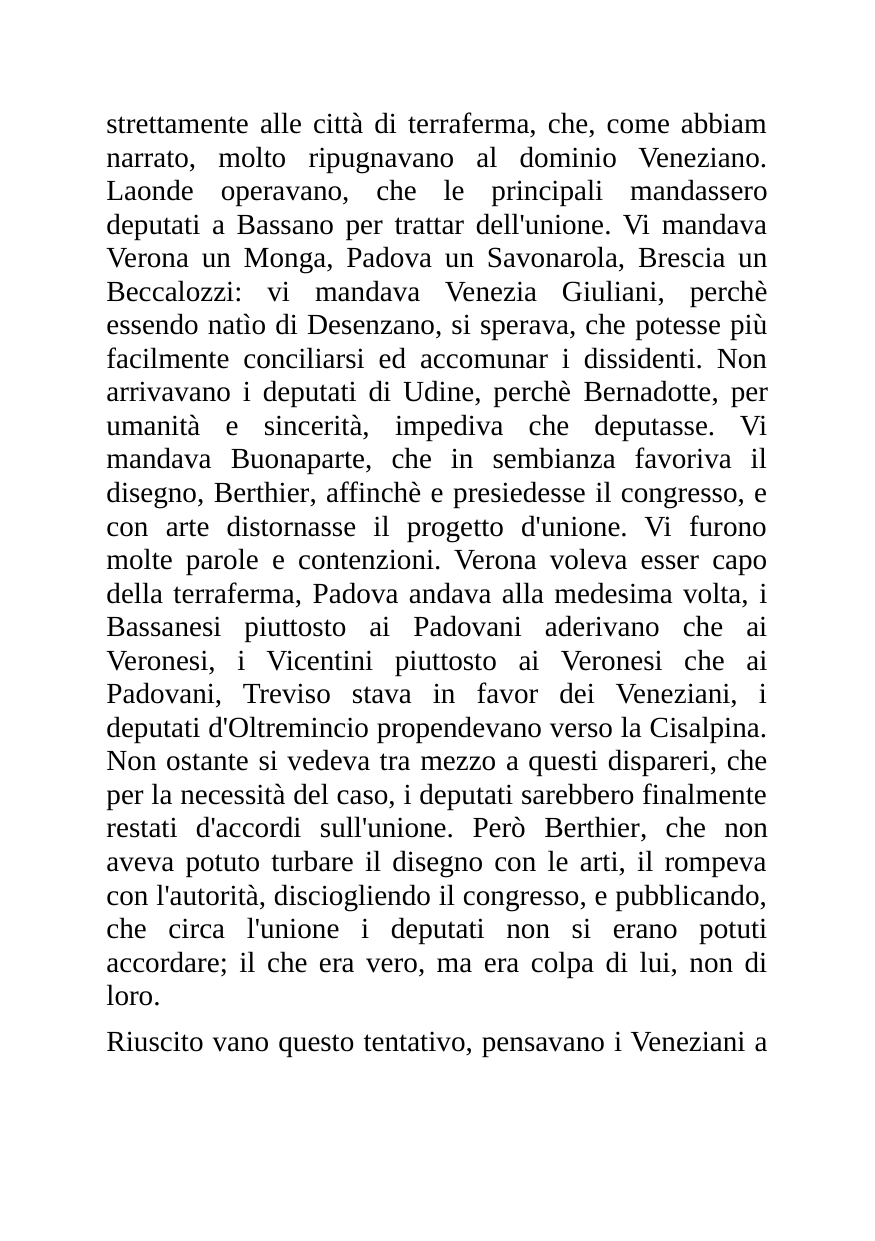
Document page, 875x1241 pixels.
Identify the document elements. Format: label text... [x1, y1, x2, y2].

text Riuscito vano questo tentativo, pensavano i Veneziani a [106, 1024, 768, 1058]
text strettamente alle città di terraferma, che, come abbiam narrato, molto ripugnavano al dominio Veneziano. Laonde operavano, che le principali mandassero deputati a Bassano per trattar dell'unione. Vi mandava Verona un Monga, Padova un Savonarola, Brescia un Beccalozzi: vi mandava Venezia Giuliani, perchè essendo natìo di Desenzano, si sperava, che potesse più facilmente conciliarsi ed accomunar i dissidenti. Non arrivavano i deputati di Udine, perchè Bernadotte, per umanità e sincerità, impediva che deputasse. Vi mandava Buonaparte, che in sembianza favoriva il disegno, Berthier, affinchè e presiedesse il congresso, e con arte distornasse il progetto d'unione. Vi furono molte parole e contenzioni. Verona voleva esser capo della terraferma, Padova andava alla medesima volta, i Bassanesi piuttosto ai Padovani aderivano che ai Veronesi, i Vicentini piuttosto ai Veronesi che ai Padovani, Treviso stava in favor dei Veneziani, i deputati d'Oltremincio propendevano verso la Cisalpina. Non ostante si vedeva tra mezzo a questi dispareri, che per la necessità del caso, i deputati sarebbero finalmente restati d'accordi sull'unione. Però Berthier, che non aveva potuto turbare il disegno con le arti, il rompeva con l'autorità, disciogliendo il congresso, e pubblicando, che circa l'unione i deputati non si erano potuti accordare; il che era vero, ma era colpa di lui, non di loro. [106, 106, 768, 1012]
